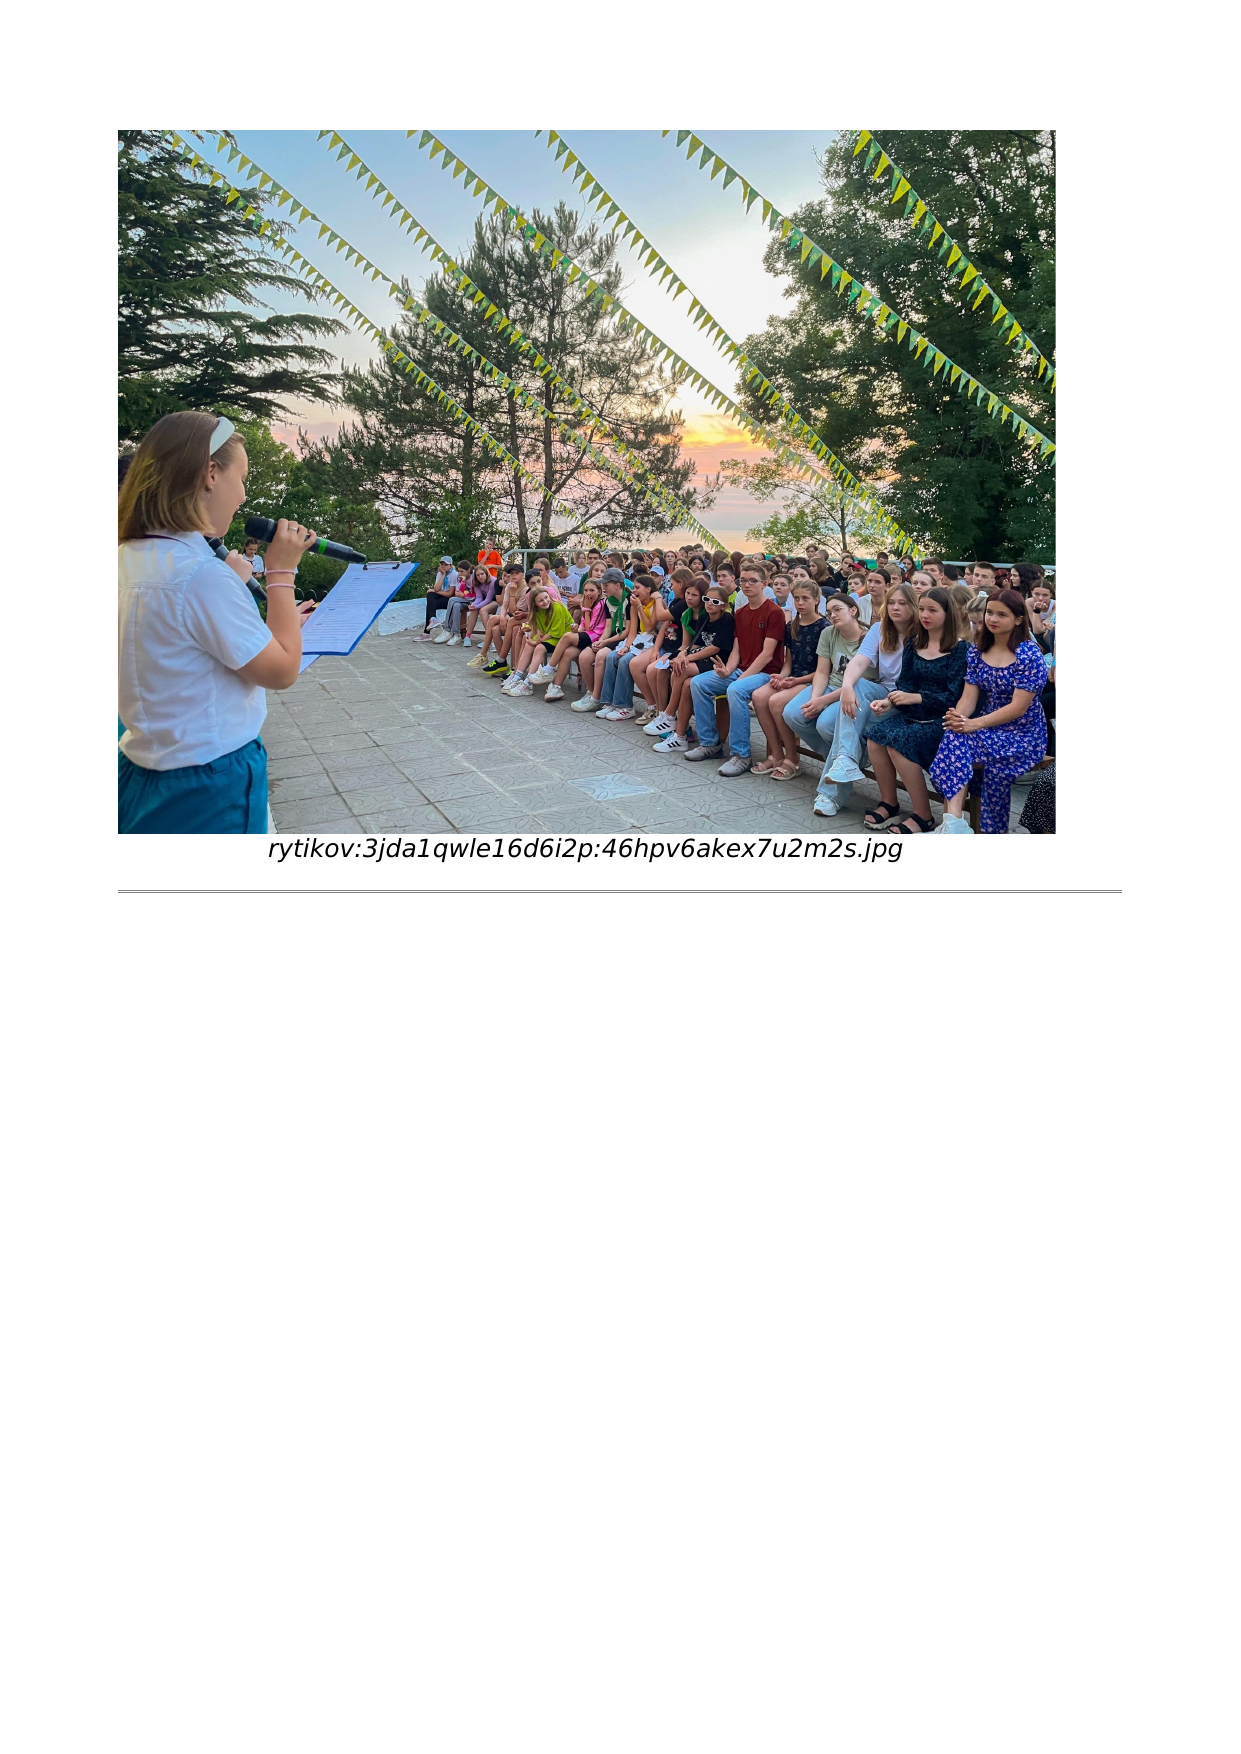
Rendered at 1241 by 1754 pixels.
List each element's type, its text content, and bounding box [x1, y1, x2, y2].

picture [118, 130, 1056, 834]
picture [118, 808, 129, 834]
text rytikov:3jda1qwle16d6i2p:46hpv6akex7u2m2s.jpg [118, 834, 1056, 863]
picture [118, 773, 132, 800]
